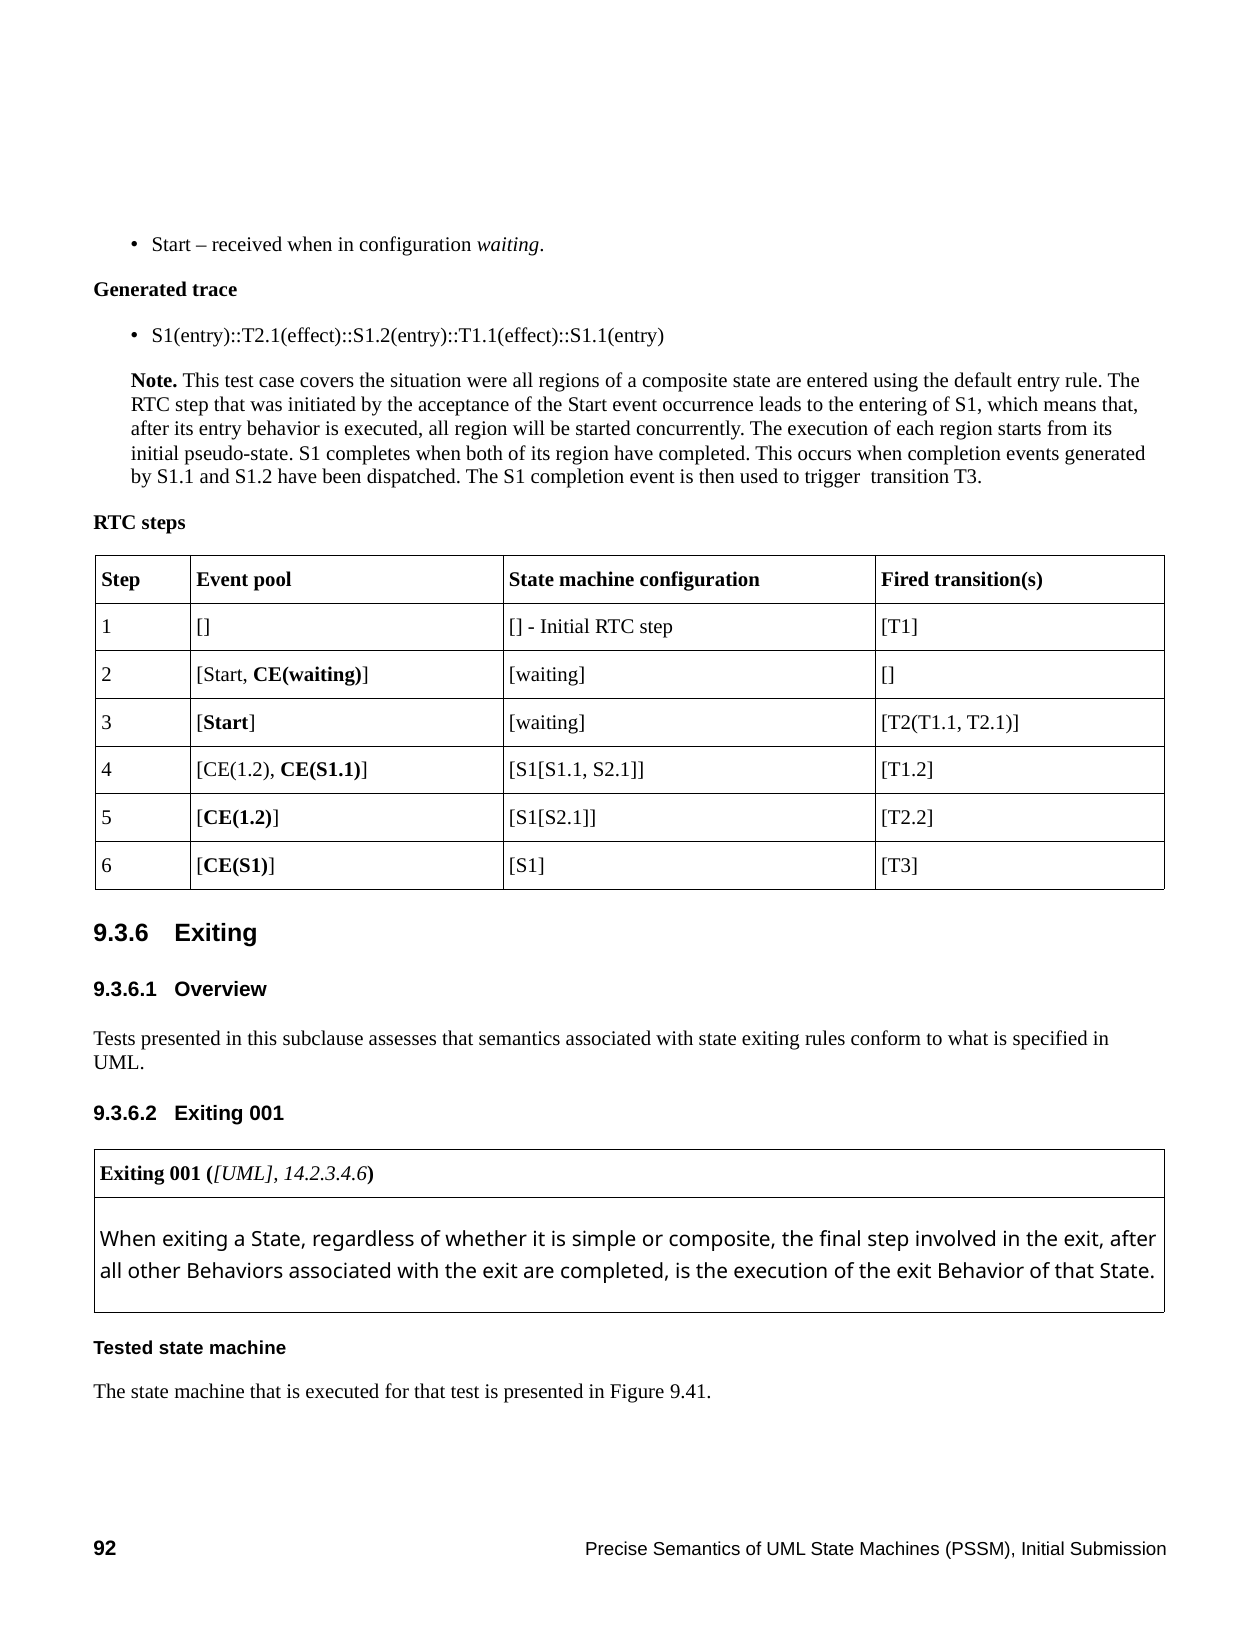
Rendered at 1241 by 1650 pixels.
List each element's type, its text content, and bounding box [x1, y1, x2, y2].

table_header Fired transition(s) [876, 556, 1164, 602]
table_cell [CE(S1)] [191, 842, 503, 889]
table_cell [T1.2] [876, 747, 1164, 793]
subtitle Exiting [93, 918, 1164, 947]
table_cell [S1[S2.1]] [504, 794, 875, 841]
table_header State machine configuration [504, 556, 875, 602]
table_cell [Start, CE(waiting)] [191, 651, 503, 698]
list Start – received when in configuration waiting. [131, 231, 1164, 256]
text The state machine that is executed for that test is presented in Figure 9.41. [93, 1379, 1164, 1403]
table_cell 3 [96, 699, 190, 746]
table_cell [] [191, 604, 503, 650]
table_cell [T2(T1.1, T2.1)] [876, 699, 1164, 746]
subtitle Overview [93, 976, 1164, 1001]
table_cell [T3] [876, 842, 1164, 889]
table_cell [CE(1.2), CE(S1.1)] [191, 747, 503, 793]
subtitle Tested state machine [93, 1337, 1164, 1358]
table_cell 5 [96, 794, 190, 841]
table_cell [waiting] [504, 699, 875, 746]
table_cell [S1] [504, 842, 875, 889]
list S1(entry)::T2.1(effect)::S1.2(entry)::T1.1(effect)::S1.1(entry) [131, 322, 1164, 347]
table_header Exiting 001 ([UML], 14.2.3.4.6) [95, 1150, 1164, 1197]
table_cell 1 [96, 604, 190, 650]
table_header Step [96, 556, 190, 602]
text Tests presented in this subclause assesses that semantics associated with state exiting rules conform to what is specified in UML. [93, 1026, 1164, 1074]
table_cell [] - Initial RTC step [504, 604, 875, 650]
table_cell [Start] [191, 699, 503, 746]
text Generated trace [93, 277, 1164, 301]
table_cell 2 [96, 651, 190, 698]
table_cell [S1[S1.1, S2.1]] [504, 747, 875, 793]
table_cell [CE(1.2)] [191, 794, 503, 841]
subtitle Exiting 001 [93, 1099, 1164, 1124]
text RTC steps [93, 509, 1164, 534]
table_cell [T1] [876, 604, 1164, 650]
table_cell 4 [96, 747, 190, 793]
table_cell When exiting a State, regardless of whether it is simple or composite, the final step involved in the exit, after all other Behaviors associated with the exit are completed, is the execution of the exit Behavior of that State. [95, 1198, 1164, 1312]
table_cell [waiting] [504, 651, 875, 698]
table_header Event pool [191, 556, 503, 602]
table_cell 6 [96, 842, 190, 889]
table_cell [] [876, 651, 1164, 698]
table_cell [T2.2] [876, 794, 1164, 841]
text Note. This test case covers the situation were all regions of a composite state are entered using the default entry rule. The RTC step that was initiated by the acceptance of the Start event occurrence leads to the entering of S1, which means that, after its entry behavior is executed, all region will be started concurrently. The execution of each region starts from its initial pseudo-state. S1 completes when both of its region have completed. This occurs when completion events generated by S1.1 and S1.2 have been dispatched. The S1 completion event is then used to trigger transition T3. [131, 368, 1164, 488]
